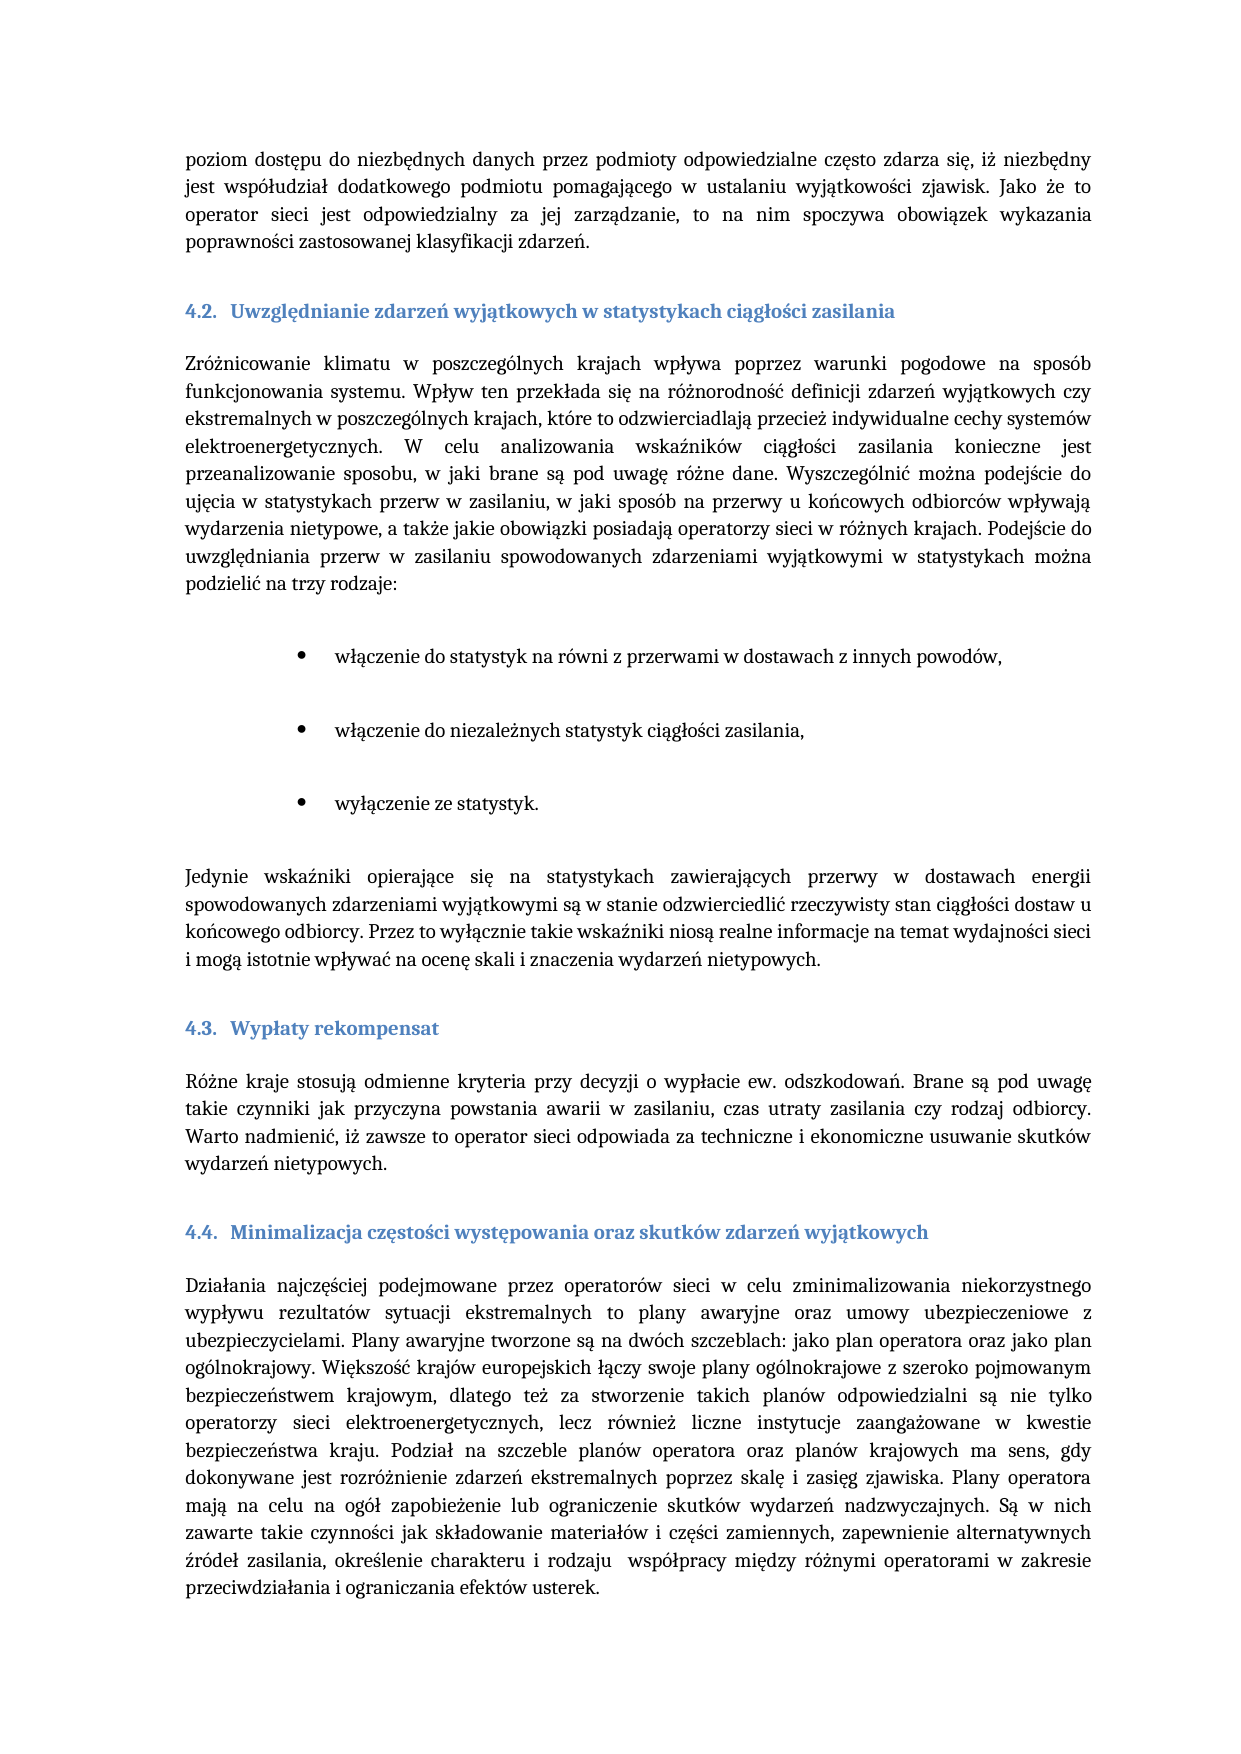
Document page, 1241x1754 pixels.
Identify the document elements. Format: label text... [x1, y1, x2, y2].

text Zróżnicowanie klimatu w poszczególnych krajach wpływa poprzez warunki pogodowe na sposób funkcjonowania systemu. Wpływ ten przekłada się na różnorodność definicji zdarzeń wyjątkowych czy ekstremalnych w poszczególnych krajach, które to odzwierciadlają przecież indywidualne cechy systemów elektroenergetycznych. W celu analizowania wskaźników ciągłości zasilania konieczne jest przeanalizowanie sposobu, w jaki brane są pod uwagę różne dane. Wyszczególnić można podejście do ujęcia w statystykach przerw w zasilaniu, w jaki sposób na przerwy u końcowych odbiorców wpływają wydarzenia nietypowe, a także jakie obowiązki posiadają operatorzy sieci w różnych krajach. Podejście do uwzględniania przerw w zasilaniu spowodowanych zdarzeniami wyjątkowymi w statystykach można podzielić na trzy rodzaje: [185, 352, 1093, 596]
list włączenie do statystyk na równi z przerwami w dostawach z innych powodów, [298, 645, 1093, 669]
text Jedynie wskaźniki opierające się na statystykach zawierających przerwy w dostawach energii spowodowanych zdarzeniami wyjątkowymi są w stanie odzwierciedlić rzeczywisty stan ciągłości dostaw u końcowego odbiorcy. Przez to wyłącznie takie wskaźniki niosą realne informacje na temat wydajności sieci i mogą istotnie wpływać na ocenę skali i znaczenia wydarzeń nietypowych. [185, 865, 1093, 972]
list Uwzględnianie zdarzeń wyjątkowych w statystykach ciągłości zasilania [185, 299, 1093, 323]
list włączenie do niezależnych statystyk ciągłości zasilania, [298, 718, 1093, 742]
list Minimalizacja częstości występowania oraz skutków zdarzeń wyjątkowych [185, 1221, 1093, 1245]
list wyłączenie ze statystyk. [298, 792, 1093, 816]
text Różne kraje stosują odmienne kryteria przy decyzji o wypłacie ew. odszkodowań. Brane są pod uwagę takie czynniki jak przyczyna powstania awarii w zasilaniu, czas utraty zasilania czy rodzaj odbiorcy. Warto nadmienić, iż zawsze to operator sieci odpowiada za techniczne i ekonomiczne usuwanie skutków wydarzeń nietypowych. [185, 1069, 1093, 1176]
list Wypłaty rekompensat [185, 1017, 1093, 1041]
text Działania najczęściej podejmowane przez operatorów sieci w celu zminimalizowania niekorzystnego wypływu rezultatów sytuacji ekstremalnych to plany awaryjne oraz umowy ubezpieczeniowe z ubezpieczycielami. Plany awaryjne tworzone są na dwóch szczeblach: jako plan operatora oraz jako plan ogólnokrajowy. Większość krajów europejskich łączy swoje plany ogólnokrajowe z szeroko pojmowanym bezpieczeństwem krajowym, dlatego też za stworzenie takich planów odpowiedzialni są nie tylko operatorzy sieci elektroenergetycznych, lecz również liczne instytucje zaangażowane w kwestie bezpieczeństwa kraju. Podział na szczeble planów operatora oraz planów krajowych ma sens, gdy dokonywane jest rozróżnienie zdarzeń ekstremalnych poprzez skalę i zasięg zjawiska. Plany operatora mają na celu na ogół zapobieżenie lub ograniczenie skutków wydarzeń nadzwyczajnych. Są w nich zawarte takie czynności jak składowanie materiałów i części zamiennych, zapewnienie alternatywnych źródeł zasilania, określenie charakteru i rodzaju współpracy między różnymi operatorami w zakresie przeciwdziałania i ograniczania efektów usterek. [185, 1273, 1093, 1600]
text poziom dostępu do niezbędnych danych przez podmioty odpowiedzialne często zdarza się, iż niezbędny jest współudział dodatkowego podmiotu pomagającego w ustalaniu wyjątkowości zjawisk. Jako że to operator sieci jest odpowiedzialny za jej zarządzanie, to na nim spoczywa obowiązek wykazania poprawności zastosowanej klasyfikacji zdarzeń. [185, 148, 1093, 254]
